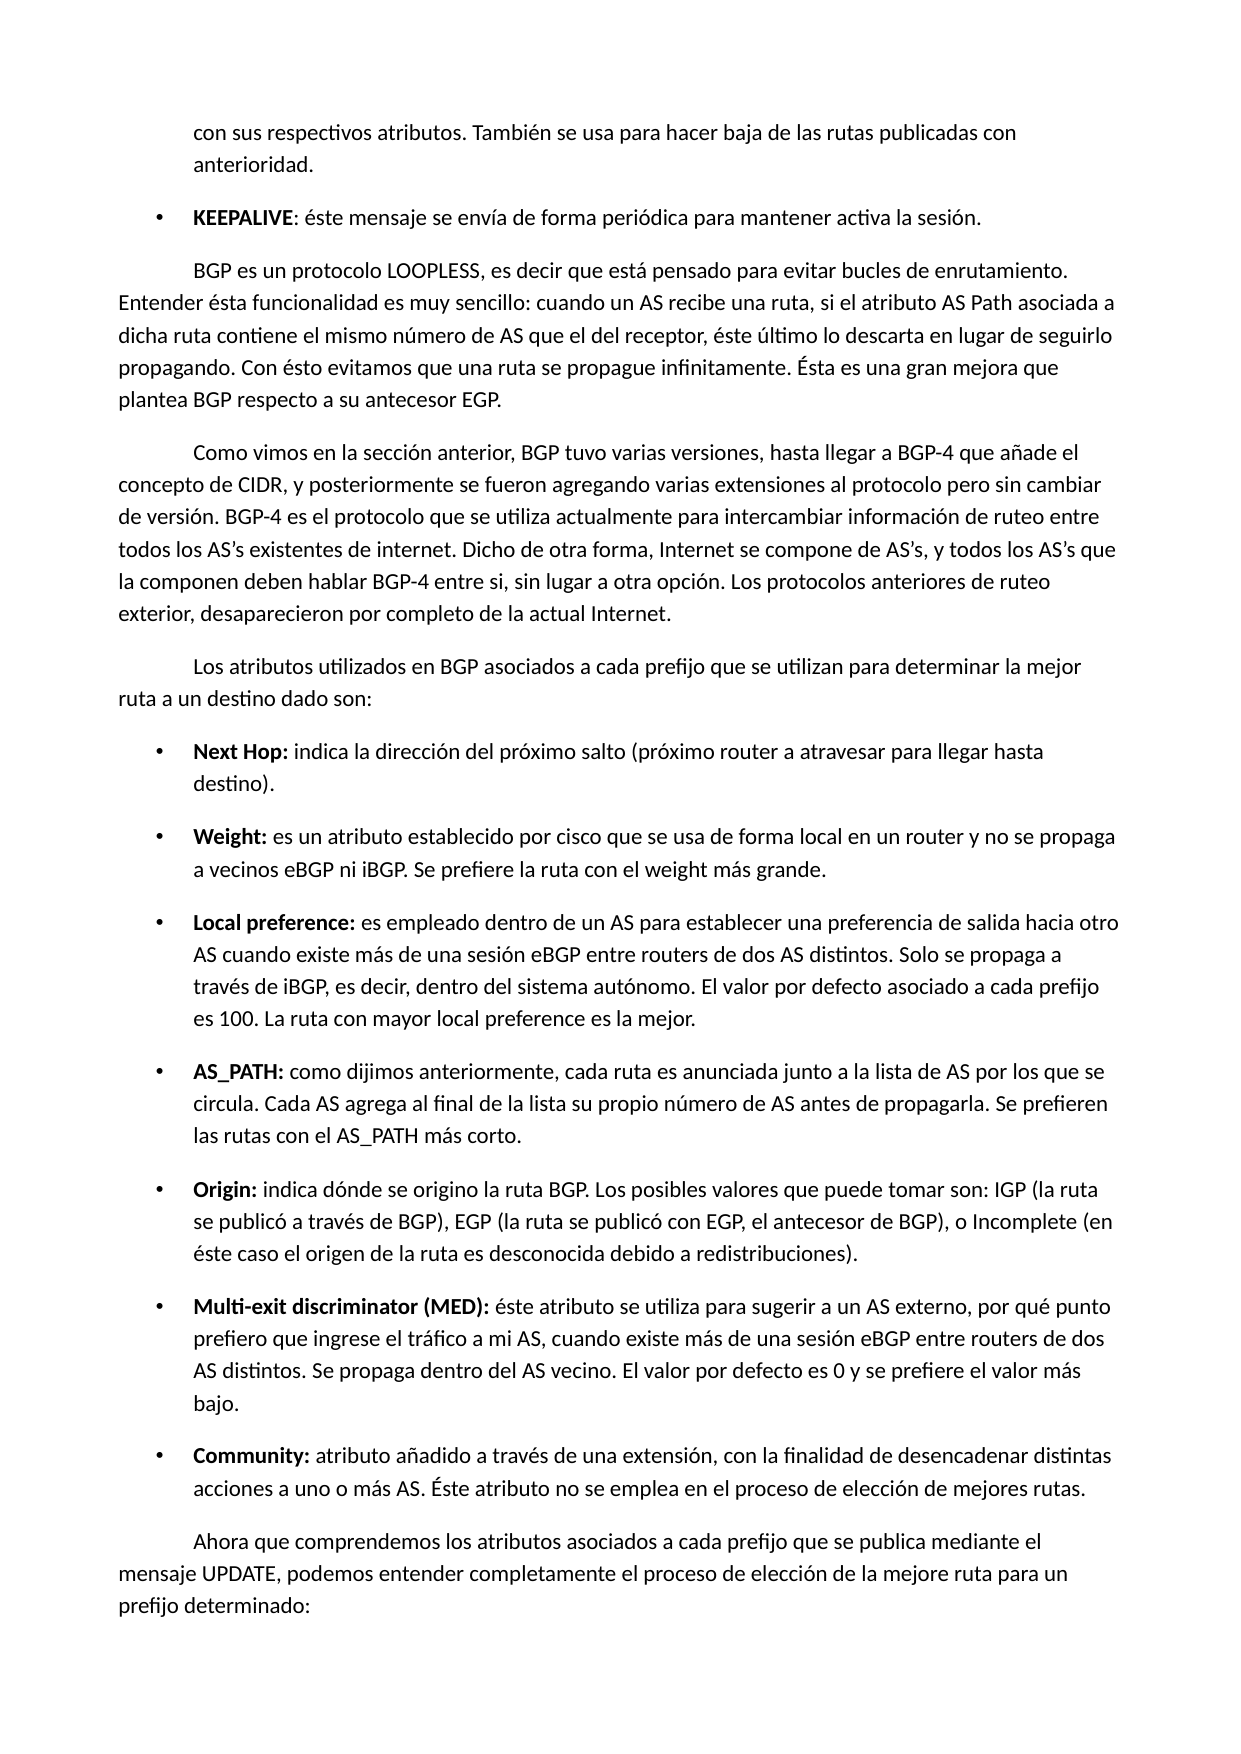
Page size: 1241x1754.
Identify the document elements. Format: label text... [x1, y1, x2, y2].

list Next Hop: indica la dirección del próximo salto (próximo router a atravesar para llegar hasta destino). [156, 737, 1122, 797]
list Local preference: es empleado dentro de un AS para establecer una preferencia de salida hacia otro AS cuando existe más de una sesión eBGP entre routers de dos AS distintos. Solo se propaga a través de iBGP, es decir, dentro del sistema autónomo. El valor por defecto asociado a cada prefijo es 100. La ruta con mayor local preference es la mejor. [156, 908, 1122, 1032]
list KEEPALIVE: éste mensaje se envía de forma periódica para mantener activa la sesión. [156, 203, 1122, 231]
text Los atributos utilizados en BGP asociados a cada prefijo que se utilizan para determinar la mejor ruta a un destino dado son: [118, 652, 1122, 712]
list Origin: indica dónde se origino la ruta BGP. Los posibles valores que puede tomar son: IGP (la ruta se publicó a través de BGP), EGP (la ruta se publicó con EGP, el antecesor de BGP), o Incomplete (en éste caso el origen de la ruta es desconocida debido a redistribuciones). [156, 1175, 1122, 1267]
list AS_PATH: como dijimos anteriormente, cada ruta es anunciada junto a la lista de AS por los que se circula. Cada AS agrega al final de la lista su propio número de AS antes de propagarla. Se prefieren las rutas con el AS_PATH más corto. [156, 1057, 1122, 1150]
text BGP es un protocolo LOOPLESS, es decir que está pensado para evitar bucles de enrutamiento. Entender ésta funcionalidad es muy sencillo: cuando un AS recibe una ruta, si el atributo AS Path asociada a dicha ruta contiene el mismo número de AS que el del receptor, éste último lo descarta en lugar de seguirlo propagando. Con ésto evitamos que una ruta se propague infinitamente. Ésta es una gran mejora que plantea BGP respecto a su antecesor EGP. [118, 256, 1122, 413]
list Community: atributo añadido a través de una extensión, con la finalidad de desencadenar distintas acciones a uno o más AS. Éste atributo no se emplea en el proceso de elección de mejores rutas. [156, 1442, 1122, 1502]
text Como vimos en la sección anterior, BGP tuvo varias versiones, hasta llegar a BGP-4 que añade el concepto de CIDR, y posteriormente se fueron agregando varias extensiones al protocolo pero sin cambiar de versión. BGP-4 es el protocolo que se utiliza actualmente para intercambiar información de ruteo entre todos los AS’s existentes de internet. Dicho de otra forma, Internet se compone de AS’s, y todos los AS’s que la componen deben hablar BGP-4 entre si, sin lugar a otra opción. Los protocolos anteriores de ruteo exterior, desaparecieron por completo de la actual Internet. [118, 438, 1122, 627]
list con sus respectivos atributos. También se usa para hacer baja de las rutas publicadas con anterioridad. [156, 118, 1122, 178]
list Weight: es un atributo establecido por cisco que se usa de forma local en un router y no se propaga a vecinos eBGP ni iBGP. Se prefiere la ruta con el weight más grande. [156, 822, 1122, 883]
text Ahora que comprendemos los atributos asociados a cada prefijo que se publica mediante el mensaje UPDATE, podemos entender completamente el proceso de elección de la mejore ruta para un prefijo determinado: [118, 1527, 1122, 1619]
list Multi-exit discriminator (MED): éste atributo se utiliza para sugerir a un AS externo, por qué punto prefiero que ingrese el tráfico a mi AS, cuando existe más de una sesión eBGP entre routers de dos AS distintos. Se propaga dentro del AS vecino. El valor por defecto es 0 y se prefiere el valor más bajo. [156, 1292, 1122, 1417]
